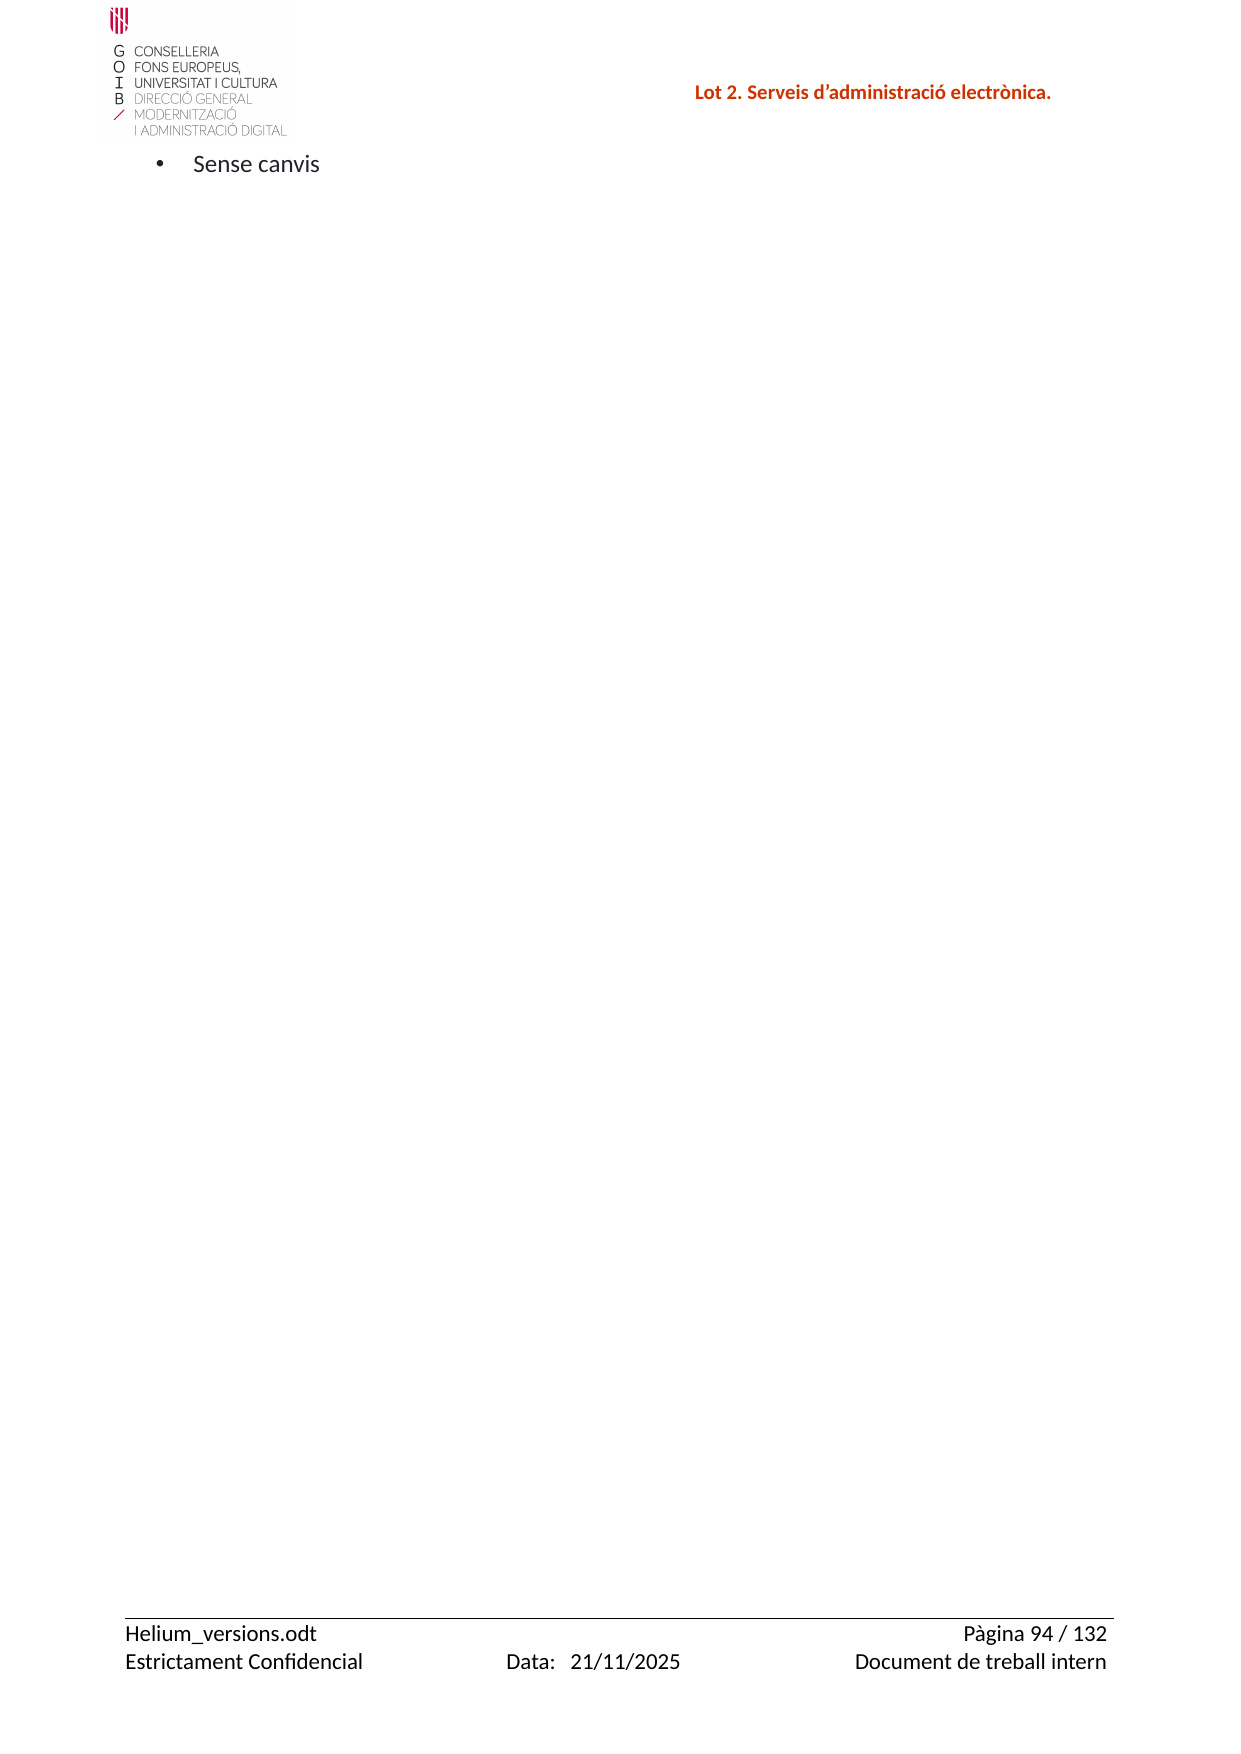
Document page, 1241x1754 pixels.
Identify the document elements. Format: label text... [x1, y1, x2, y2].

picture [100, 0, 297, 144]
list Sense canvis [156, 148, 1122, 178]
